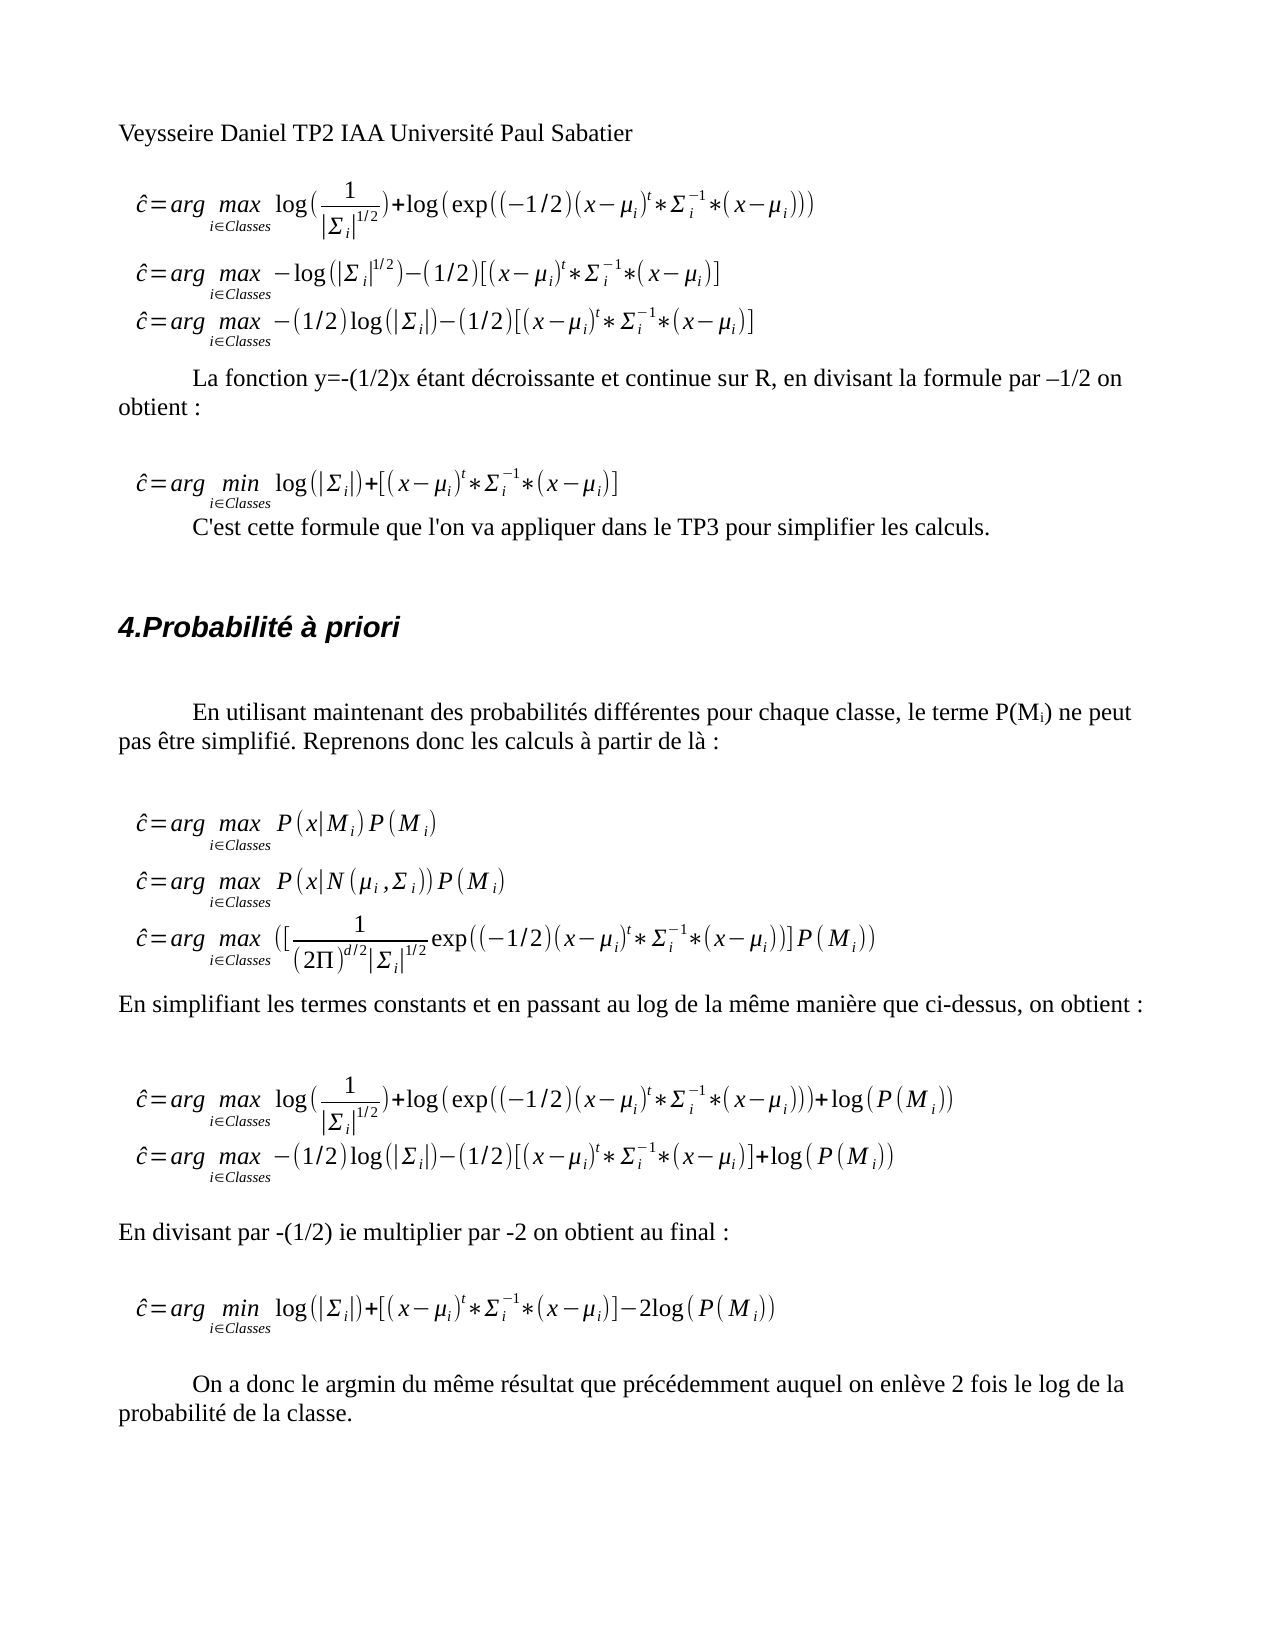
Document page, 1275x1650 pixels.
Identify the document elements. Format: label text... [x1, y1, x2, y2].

text En simplifiant les termes constants et en passant au log de la même manière que ci-dessus, on obtient : [118, 989, 1157, 1018]
subtitle C'est cette formule que l'on va appliquer dans le TP3 pour simplifier les calculs. [118, 512, 1157, 541]
text En utilisant maintenant des probabilités différentes pour chaque classe, le terme P(Mi) ne peut pas être simplifié. Reprenons donc les calculs à partir de là : [118, 697, 1157, 755]
subtitle 4.Probabilité à priori [118, 610, 1157, 643]
subtitle On a donc le argmin du même résultat que précédemment auquel on enlève 2 fois le log de la probabilité de la classe. [118, 1369, 1157, 1426]
subtitle En divisant par -(1/2) ie multiplier par -2 on obtient au final : [118, 1217, 1157, 1246]
subtitle La fonction y=-(1/2)x étant décroissante et continue sur R, en divisant la formule par –1/2 on obtient : [118, 363, 1157, 421]
